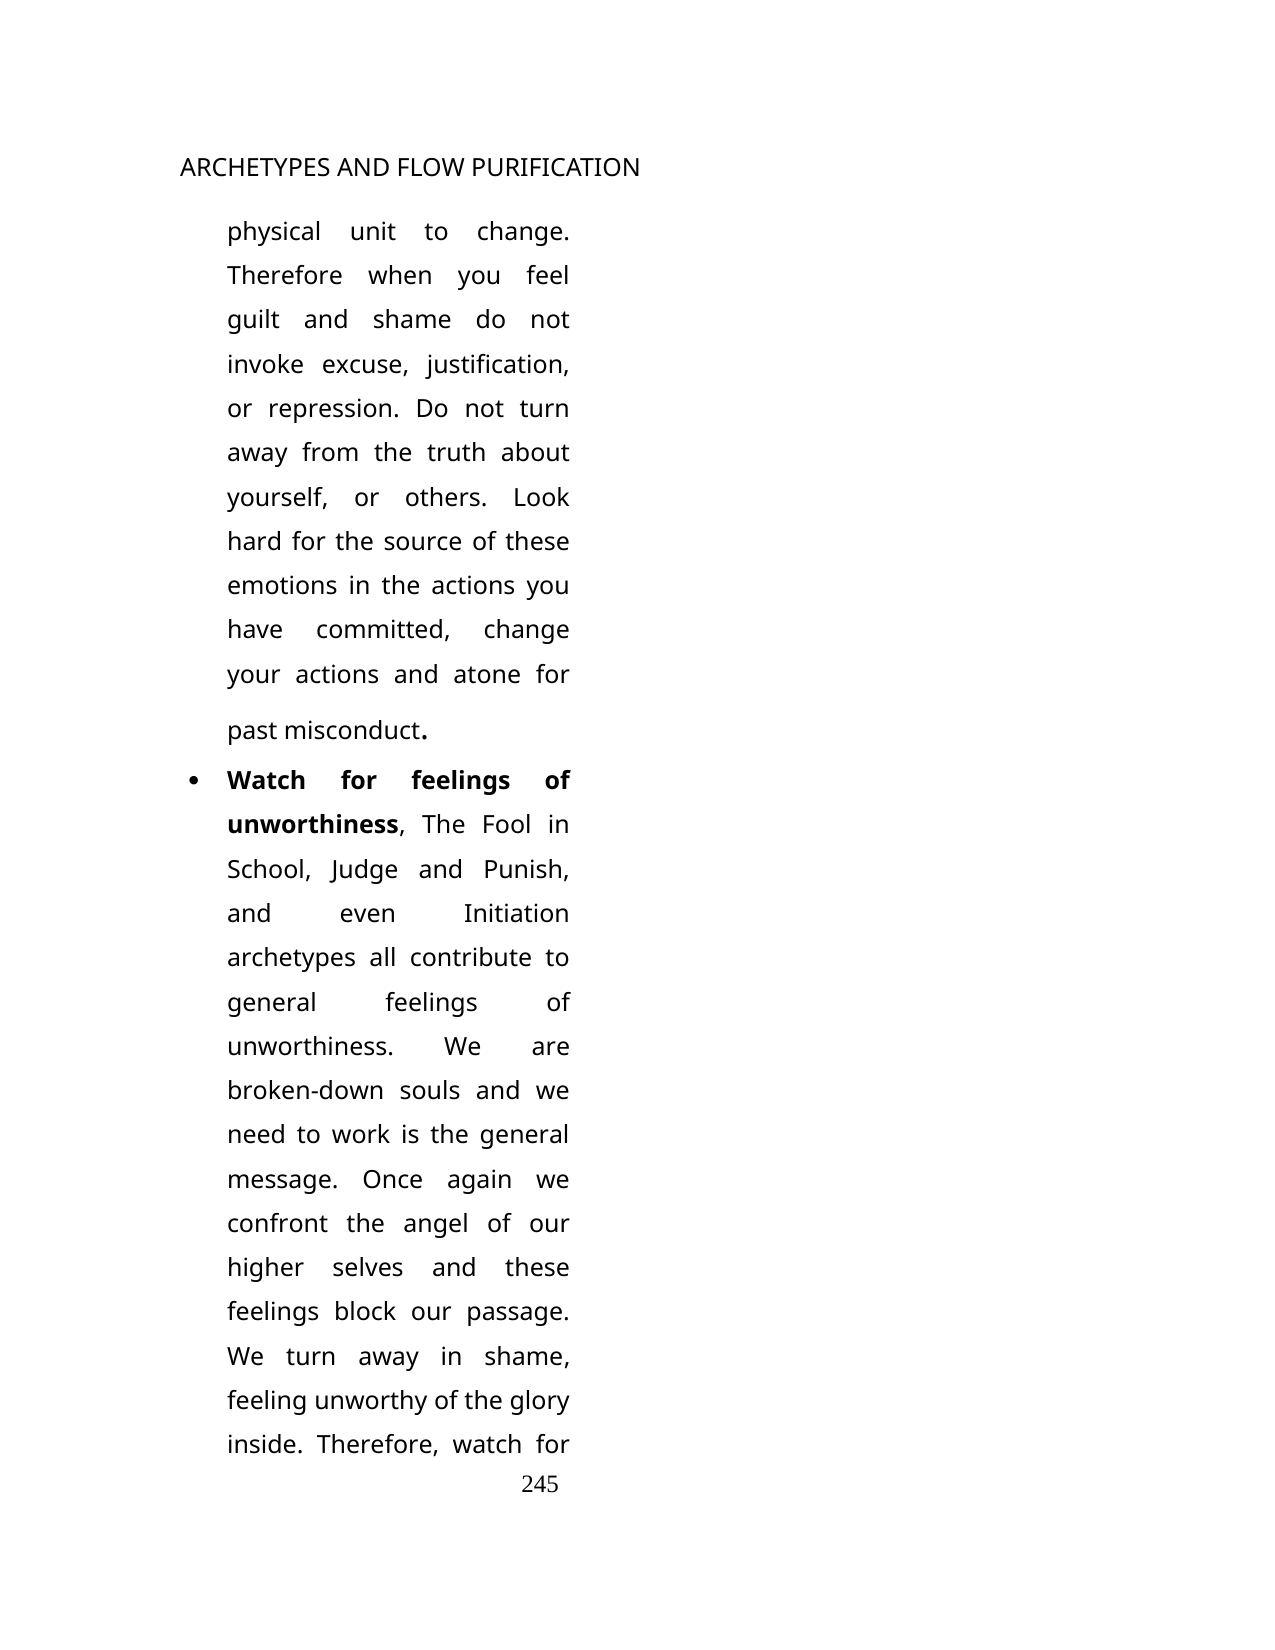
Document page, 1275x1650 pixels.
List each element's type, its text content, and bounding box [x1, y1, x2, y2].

list physical unit to change. Therefore when you feel guilt and shame do not invoke excuse, justification, or repression. Do not turn away from the truth about yourself, or others. Look hard for the source of these emotions in the actions you have committed, change your actions and atone for past misconduct. [189, 213, 570, 749]
list Watch for feelings of unworthiness, The Fool in School, Judge and Punish, and even Initiation archetypes all contribute to general feelings of unworthiness. We are broken-down souls and we need to work is the general message. Once again we confront the angel of our higher selves and these feelings block our passage. We turn away in shame, feeling unworthy of the glory inside. Therefore, watch for [189, 763, 570, 1461]
